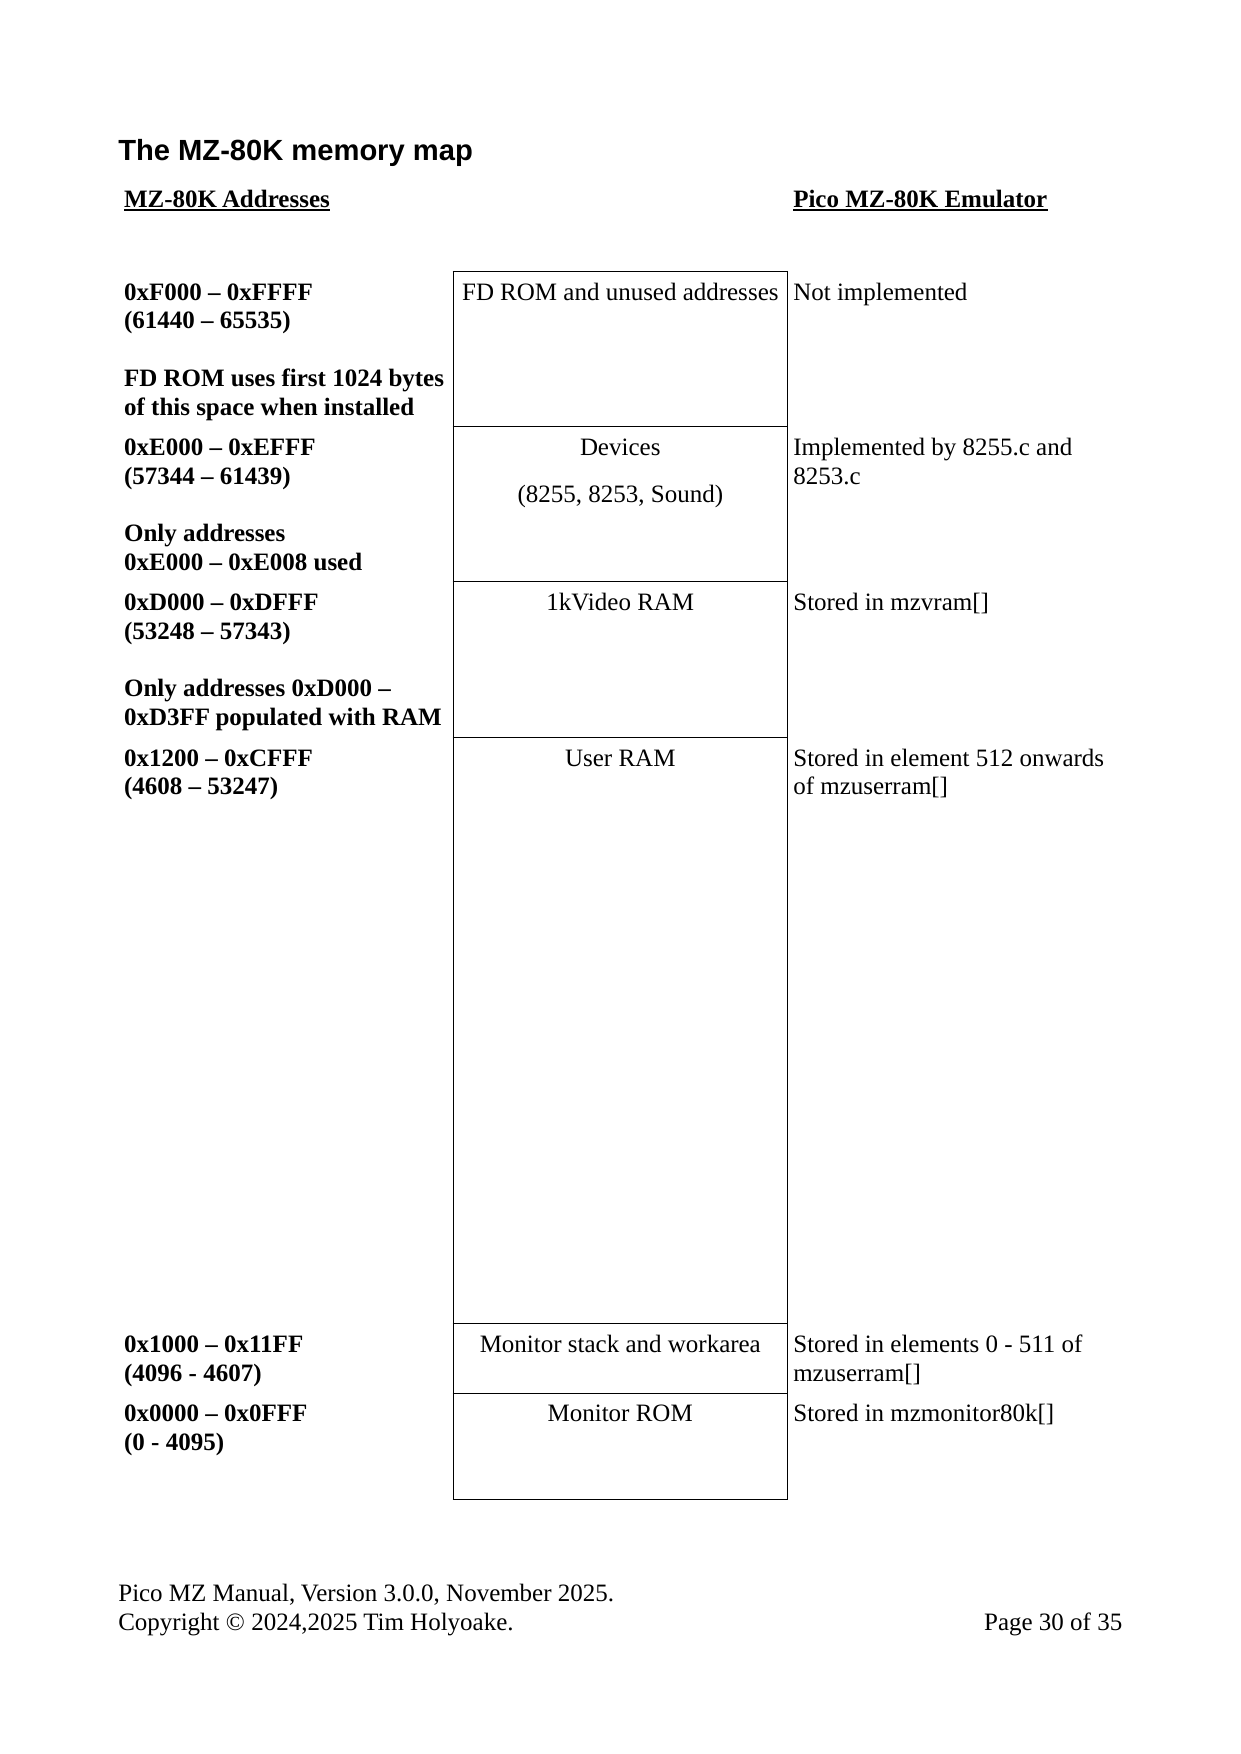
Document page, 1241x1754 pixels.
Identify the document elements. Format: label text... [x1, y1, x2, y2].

table_header [453, 179, 787, 271]
table_cell Stored in elements 0 - 511 of mzuserram[] [788, 1323, 1122, 1392]
table_cell Stored in element 512 onwards of mzuserram[] [788, 737, 1122, 1323]
table_cell 0xF000 – 0xFFFF (61440 – 65535) FD ROM uses first 1024 bytes of this space when installed [118, 271, 453, 426]
table_header MZ-80K Addresses [118, 179, 453, 271]
table_cell User RAM [454, 738, 787, 1323]
subtitle The MZ-80K memory map [118, 133, 1122, 166]
table_cell 0xD000 – 0xDFFF (53248 – 57343) Only addresses 0xD000 – 0xD3FF populated with RAM [118, 581, 453, 737]
table_cell Implemented by 8255.c and 8253.c [788, 426, 1122, 581]
table_cell FD ROM and unused addresses [454, 272, 787, 426]
table_cell Stored in mzmonitor80k[] [788, 1393, 1122, 1499]
table_cell 0x1200 – 0xCFFF (4608 – 53247) [118, 737, 453, 1323]
table_cell 0xE000 – 0xEFFF (57344 – 61439) Only addresses 0xE000 – 0xE008 used [118, 426, 453, 581]
table_cell Monitor ROM [454, 1394, 787, 1499]
table_cell 0x0000 – 0x0FFF (0 - 4095) [118, 1393, 453, 1499]
table_cell 1kVideo RAM [454, 582, 787, 737]
table_header Pico MZ-80K Emulator [788, 179, 1122, 271]
table_cell Not implemented [788, 271, 1122, 426]
table_cell Devices (8255, 8253, Sound) [454, 427, 787, 581]
table_cell Monitor stack and workarea [454, 1324, 787, 1392]
table_cell 0x1000 – 0x11FF (4096 - 4607) [118, 1323, 453, 1392]
table_cell Stored in mzvram[] [788, 581, 1122, 737]
